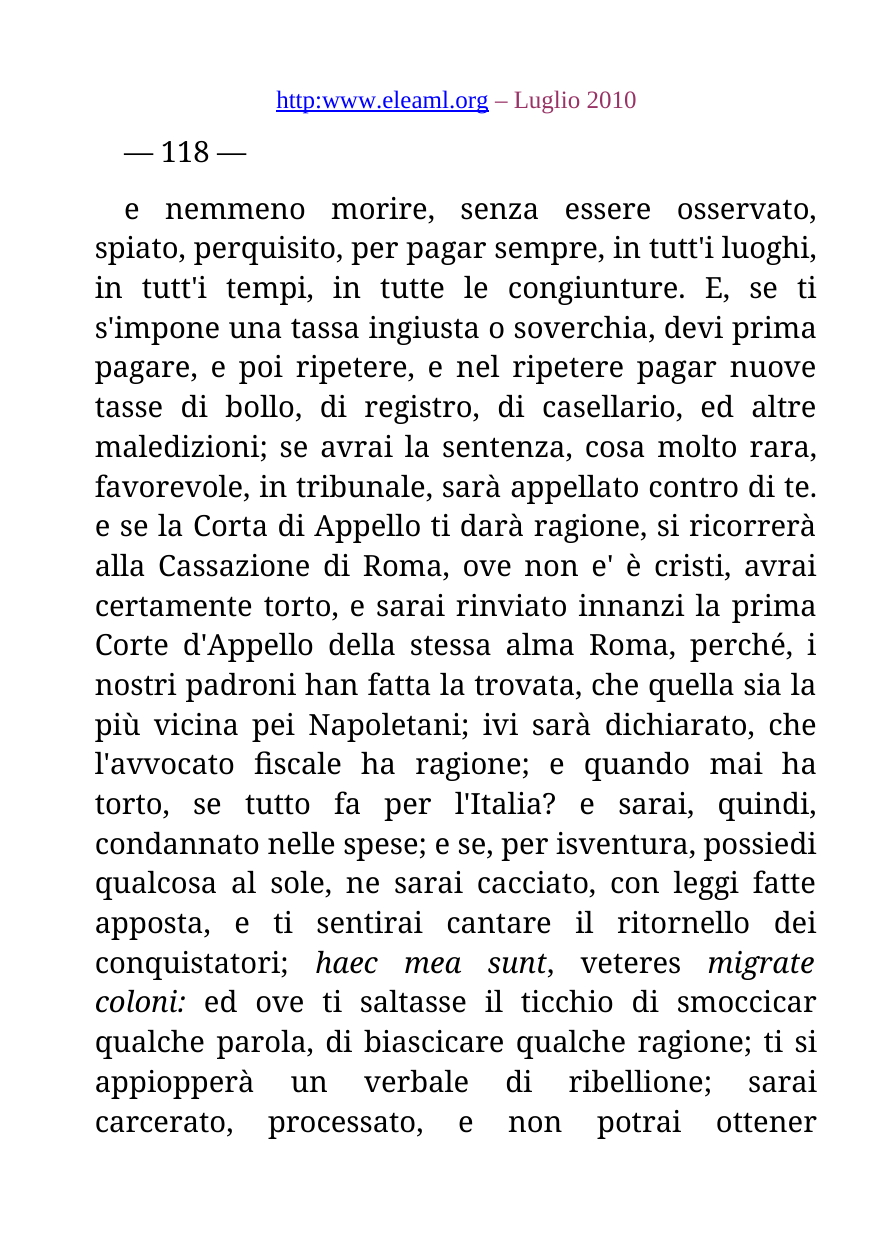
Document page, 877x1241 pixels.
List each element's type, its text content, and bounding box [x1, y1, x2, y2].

text e nemmeno morire, senza essere osservato, spiato, perquisito, per pagar sempre, in tutt'i luoghi, in tutt'i tempi, in tutte le congiunture. E, se ti s'impone una tassa ingiusta o soverchia, devi prima pagare, e poi ripetere, e nel ripetere pagar nuove tasse di bollo, di registro, di casellario, ed altre maledizioni; se avrai la sentenza, cosa molto rara, favorevole, in tribunale, sarà appellato contro di te. e se la Corta di Appello ti darà ragione, si ricorrerà alla Cassazione di Roma, ove non e' è cristi, avrai certamente torto, e sarai rinviato innanzi la prima Corte d'Appello della stessa alma Roma, perché, i nostri padroni han fatta la trovata, che quella sia la più vicina pei Napoletani; ivi sarà dichiarato, che l'avvocato fiscale ha ragione; e quando mai ha torto, se tutto fa per l'Italia? e sarai, quindi, condannato nelle spese; e se, per isventura, possiedi qualcosa al sole, ne sarai cacciato, con leggi fatte apposta, e ti sentirai cantare il ritornello dei conquistatori; haec mea sunt, veteres migrate coloni: ed ove ti saltasse il ticchio di smoccicar qualche parola, di biascicare qualche ragione; ti si appiopperà un verbale di ribellione; sarai carcerato, processato, e non potrai ottener [94, 188, 818, 1141]
text — 118 — [94, 131, 818, 171]
